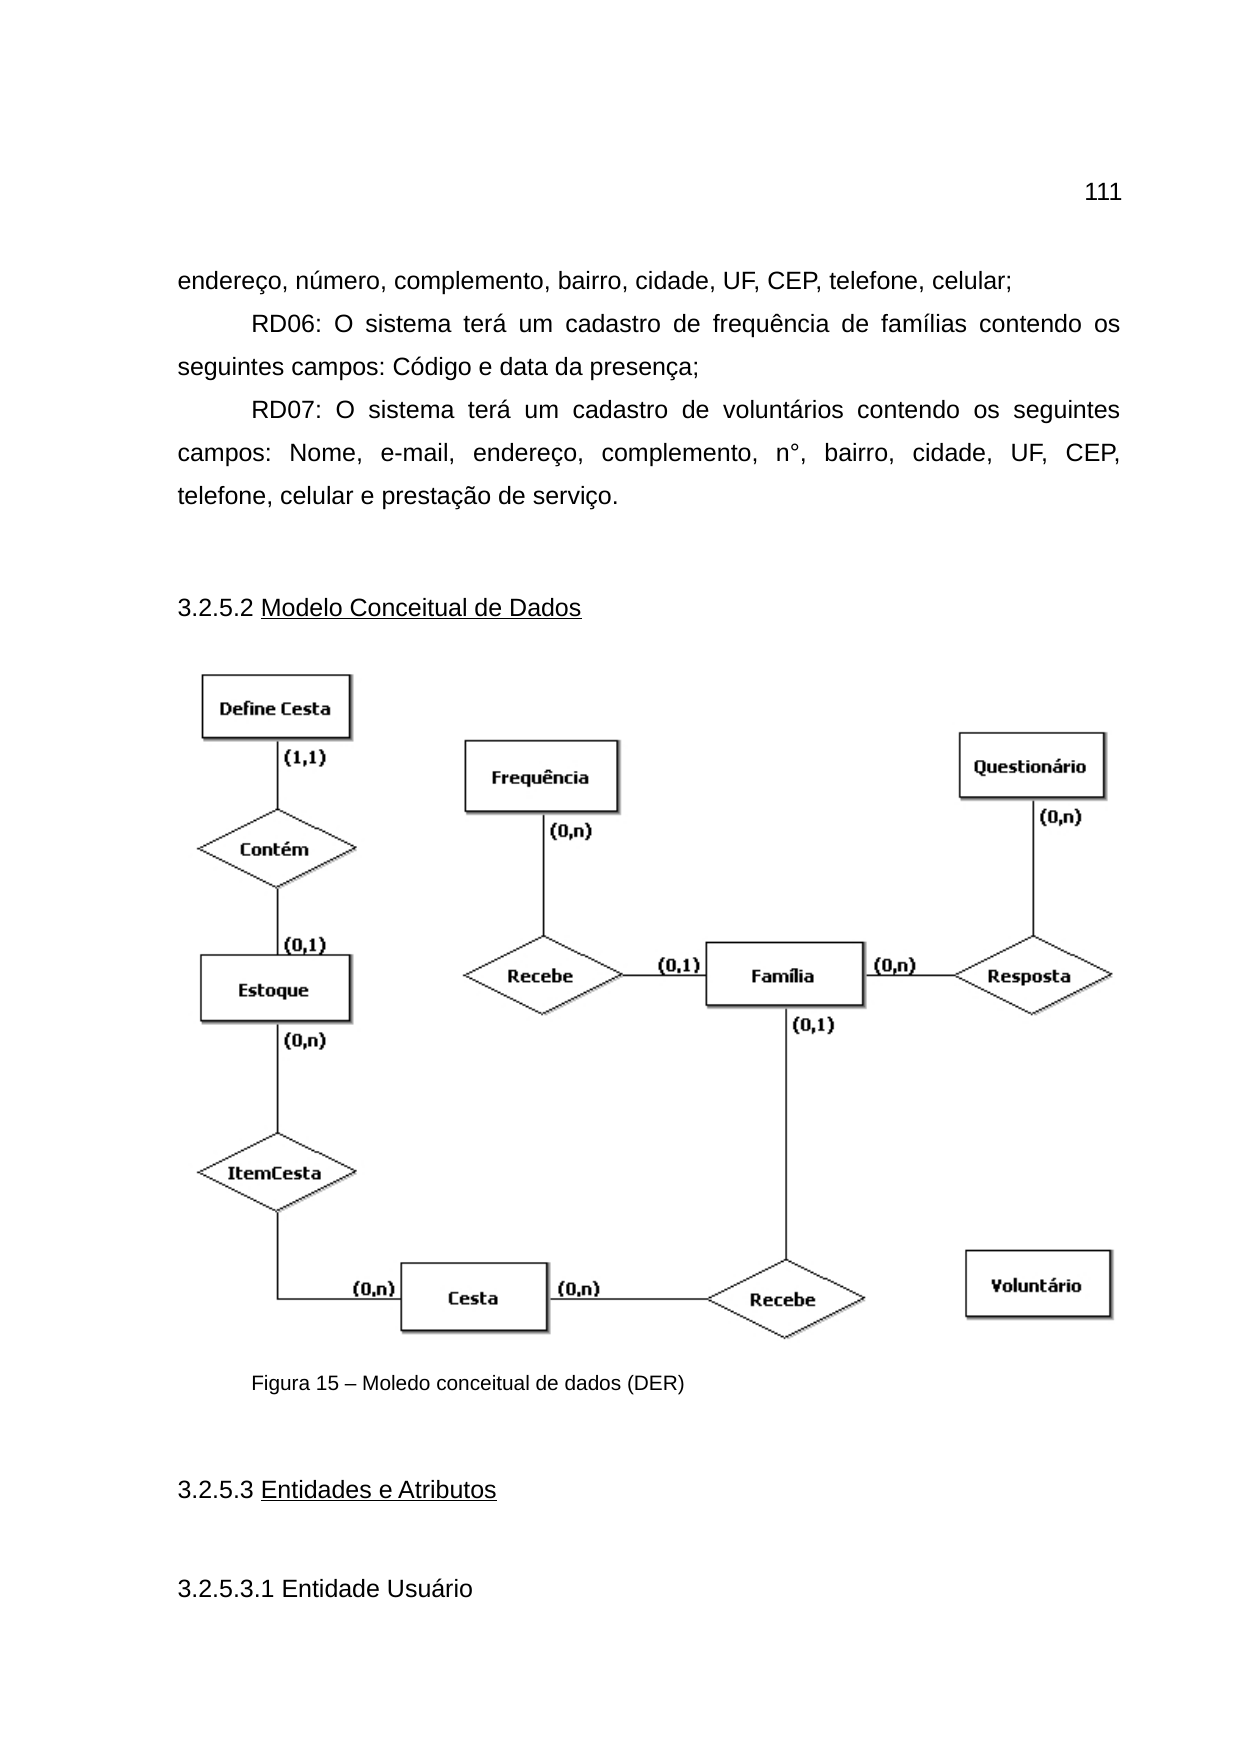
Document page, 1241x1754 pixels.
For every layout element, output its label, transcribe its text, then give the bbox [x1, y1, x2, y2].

text endereço, número, complemento, bairro, cidade, UF, CEP, telefone, celular; [177, 266, 1122, 294]
subtitle 3.2.5.3 Entidades e Atributos [177, 1475, 1122, 1504]
subtitle 3.2.5.2 Modelo Conceitual de Dados [177, 593, 1122, 621]
text 3.2.5.3.1 Entidade Usuário [177, 1574, 1122, 1603]
text RD06: O sistema terá um cadastro de frequência de famílias contendo os seguintes campos: Código e data da presença; [177, 309, 1122, 381]
text Figura 15 – Moledo conceitual de dados (DER) [177, 1347, 1122, 1394]
text RD07: O sistema terá um cadastro de voluntários contendo os seguintes campos: Nome, e-mail, endereço, complemento, n°, bairro, cidade, UF, CEP, telefone, celular e prestação de serviço. [177, 395, 1122, 510]
picture [177, 648, 1122, 1347]
